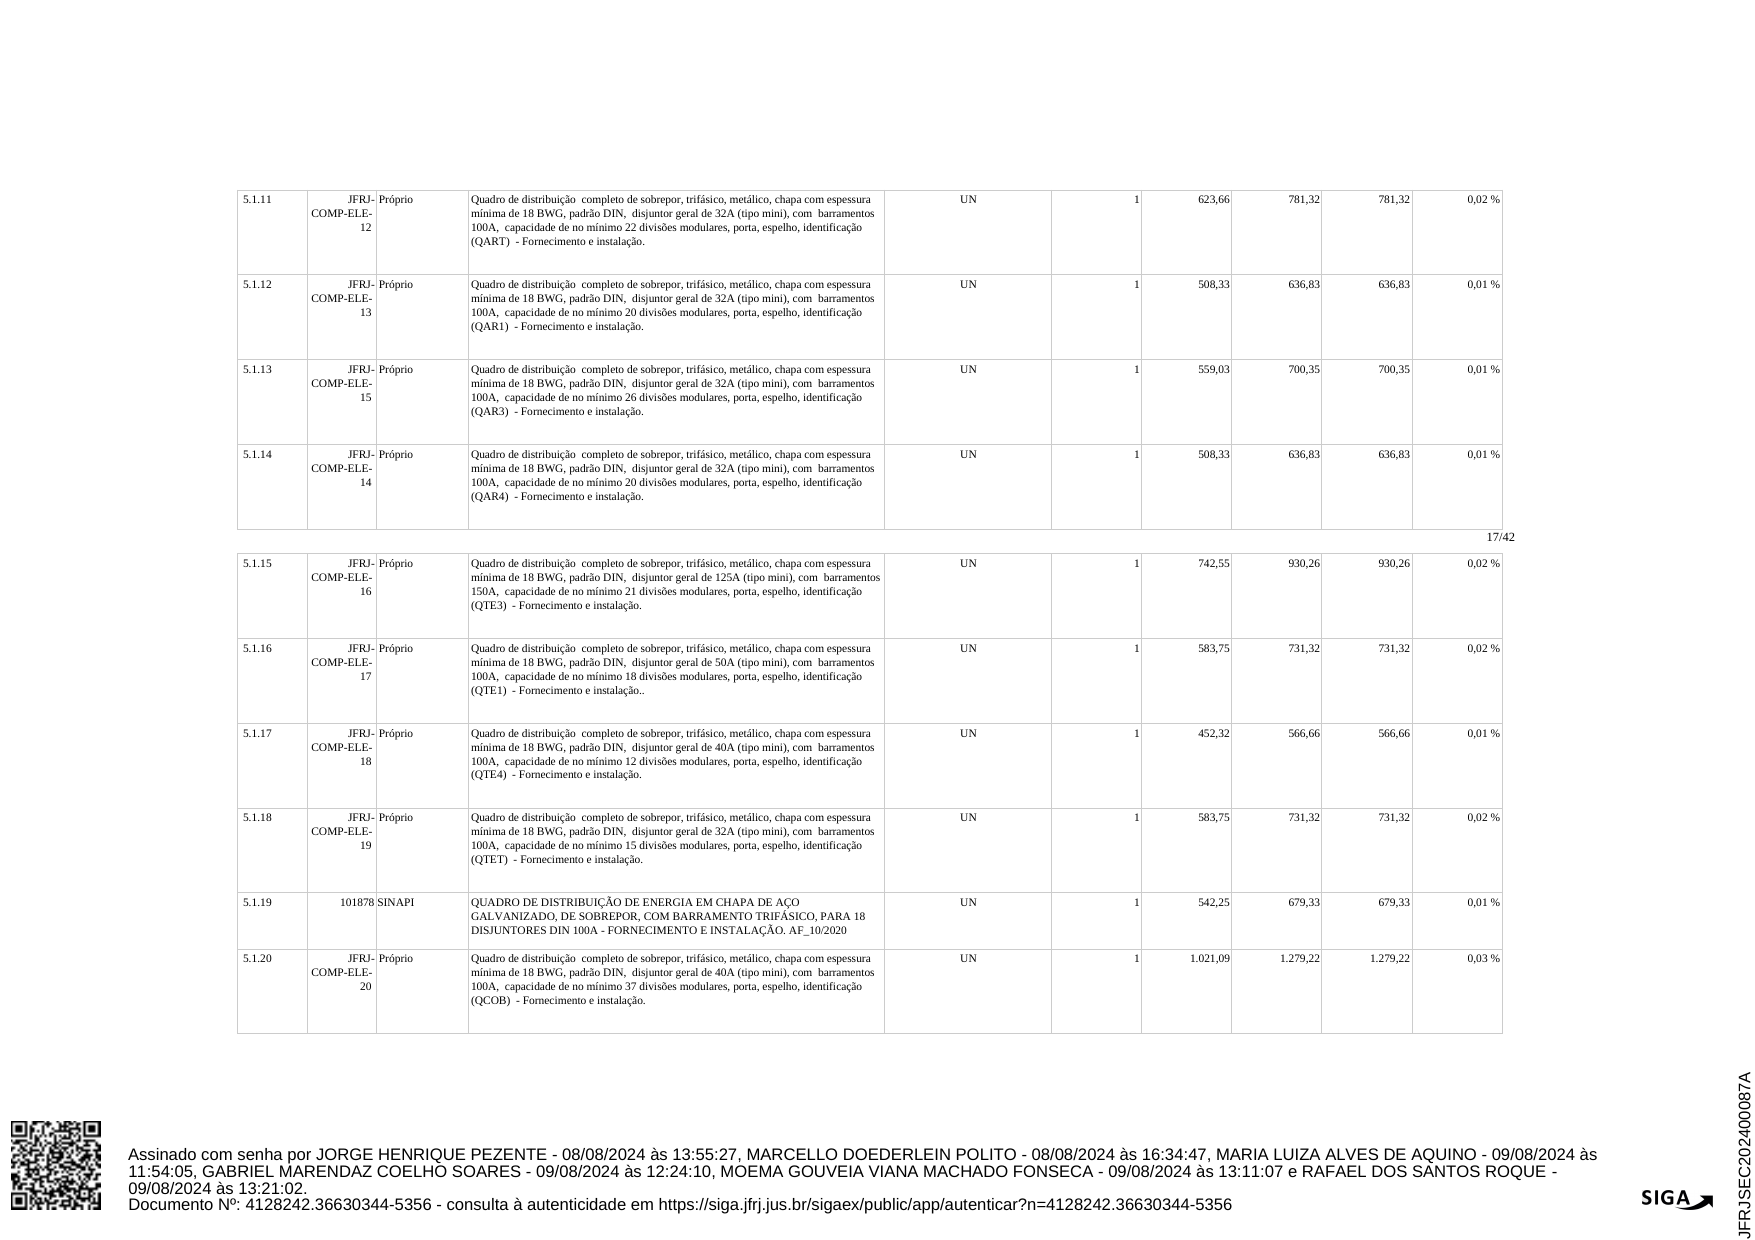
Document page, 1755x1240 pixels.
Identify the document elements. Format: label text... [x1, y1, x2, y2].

table_cell Quadro de distribuição completo de sobrepor, trifásico, metálico, chapa com espessura mínima de 18 BWG, padrão DIN, disjuntor geral de 50A (tipo mini), com barramentos 100A, capacidade de no mínimo 18 divisões modulares, porta, espelho, identificação (QTE1) - Fornecimento e instalação.. [469, 639, 884, 723]
table_header UN [885, 554, 1051, 638]
table_cell 1 [1052, 639, 1141, 723]
table_cell 5.1.20 [238, 950, 307, 1033]
table_header 742,55 [1142, 554, 1231, 638]
table_header Quadro de distribuição completo de sobrepor, trifásico, metálico, chapa com espessura mínima de 18 BWG, padrão DIN, disjuntor geral de 125A (tipo mini), com barramentos 150A, capacidade de no mínimo 21 divisões modulares, porta, espelho, identificação (QTE3) - Fornecimento e instalação. [469, 554, 884, 638]
table_cell 583,75 [1142, 809, 1231, 892]
table_cell 0,01 % [1413, 893, 1502, 948]
table_cell 1 [1052, 950, 1141, 1033]
table_cell 1 [1052, 191, 1141, 274]
table_cell Próprio [377, 809, 468, 892]
table_cell 0,02 % [1413, 191, 1502, 274]
table_cell 636,83 [1232, 275, 1321, 359]
table_header JFRJ- COMP-ELE- 16 [308, 554, 376, 638]
table_cell 101878 [308, 893, 376, 948]
table_cell 1 [1052, 445, 1141, 529]
table_cell Quadro de distribuição completo de sobrepor, trifásico, metálico, chapa com espessura mínima de 18 BWG, padrão DIN, disjuntor geral de 40A (tipo mini), com barramentos 100A, capacidade de no mínimo 12 divisões modulares, porta, espelho, identificação (QTE4) - Fornecimento e instalação. [469, 724, 884, 807]
table_cell 781,32 [1232, 191, 1321, 274]
table_cell UN [885, 191, 1051, 274]
table_cell JFRJ- COMP-ELE- 15 [308, 360, 376, 444]
table_cell Quadro de distribuição completo de sobrepor, trifásico, metálico, chapa com espessura mínima de 18 BWG, padrão DIN, disjuntor geral de 32A (tipo mini), com barramentos 100A, capacidade de no mínimo 20 divisões modulares, porta, espelho, identificação (QAR1) - Fornecimento e instalação. [469, 275, 884, 359]
table_cell 566,66 [1232, 724, 1321, 807]
table_cell 1 [1052, 724, 1141, 807]
table_cell Próprio [377, 950, 468, 1033]
table_cell UN [885, 275, 1051, 359]
table_cell 623,66 [1142, 191, 1231, 274]
table_cell 1 [1052, 809, 1141, 892]
table_cell 5.1.14 [238, 445, 307, 529]
table_cell 636,83 [1322, 445, 1412, 529]
table_cell 0,01 % [1413, 360, 1502, 444]
table_cell JFRJ- COMP-ELE- 19 [308, 809, 376, 892]
table_header Próprio [377, 554, 468, 638]
table_cell 5.1.16 [238, 639, 307, 723]
table_cell 1 [1052, 360, 1141, 444]
table_cell Quadro de distribuição completo de sobrepor, trifásico, metálico, chapa com espessura mínima de 18 BWG, padrão DIN, disjuntor geral de 40A (tipo mini), com barramentos 100A, capacidade de no mínimo 37 divisões modulares, porta, espelho, identificação (QCOB) - Fornecimento e instalação. [469, 950, 884, 1033]
table_cell Quadro de distribuição completo de sobrepor, trifásico, metálico, chapa com espessura mínima de 18 BWG, padrão DIN, disjuntor geral de 32A (tipo mini), com barramentos 100A, capacidade de no mínimo 15 divisões modulares, porta, espelho, identificação (QTET) - Fornecimento e instalação. [469, 809, 884, 892]
table_cell Próprio [377, 724, 468, 807]
table_cell Próprio [377, 639, 468, 723]
table_cell 0,01 % [1413, 275, 1502, 359]
table_cell JFRJ- COMP-ELE- 12 [308, 191, 376, 274]
table_cell 1 [1052, 893, 1141, 948]
table_cell 566,66 [1322, 724, 1412, 807]
table_cell 5.1.11 [238, 191, 307, 274]
table_cell 1 [1052, 275, 1141, 359]
table_cell 679,33 [1322, 893, 1412, 948]
table_cell 679,33 [1232, 893, 1321, 948]
table_cell 452,32 [1142, 724, 1231, 807]
table_cell 700,35 [1232, 360, 1321, 444]
table_cell 1.279,22 [1232, 950, 1321, 1033]
table_cell Próprio [377, 275, 468, 359]
table_cell 731,32 [1322, 809, 1412, 892]
table_header 1 [1052, 554, 1141, 638]
table_cell JFRJ- COMP-ELE- 20 [308, 950, 376, 1033]
table_cell 0,02 % [1413, 639, 1502, 723]
table_cell 0,02 % [1413, 809, 1502, 892]
table_cell 731,32 [1322, 639, 1412, 723]
table_cell 5.1.12 [238, 275, 307, 359]
table_cell JFRJ- COMP-ELE- 17 [308, 639, 376, 723]
table_header 5.1.15 [238, 554, 307, 638]
table_cell SINAPI [377, 893, 468, 948]
table_cell UN [885, 724, 1051, 807]
table_cell 0,01 % [1413, 724, 1502, 807]
table_cell Quadro de distribuição completo de sobrepor, trifásico, metálico, chapa com espessura mínima de 18 BWG, padrão DIN, disjuntor geral de 32A (tipo mini), com barramentos 100A, capacidade de no mínimo 26 divisões modulares, porta, espelho, identificação (QAR3) - Fornecimento e instalação. [469, 360, 884, 444]
table_cell 542,25 [1142, 893, 1231, 948]
table_cell 636,83 [1322, 275, 1412, 359]
table_cell Quadro de distribuição completo de sobrepor, trifásico, metálico, chapa com espessura mínima de 18 BWG, padrão DIN, disjuntor geral de 32A (tipo mini), com barramentos 100A, capacidade de no mínimo 20 divisões modulares, porta, espelho, identificação (QAR4) - Fornecimento e instalação. [469, 445, 884, 529]
table_cell 508,33 [1142, 445, 1231, 529]
table_cell 636,83 [1232, 445, 1321, 529]
table_cell 731,32 [1232, 639, 1321, 723]
table_cell UN [885, 445, 1051, 529]
table_cell 731,32 [1232, 809, 1321, 892]
table_cell UN [885, 360, 1051, 444]
table_header 930,26 [1322, 554, 1412, 638]
table_cell Quadro de distribuição completo de sobrepor, trifásico, metálico, chapa com espessura mínima de 18 BWG, padrão DIN, disjuntor geral de 32A (tipo mini), com barramentos 100A, capacidade de no mínimo 22 divisões modulares, porta, espelho, identificação (QART) - Fornecimento e instalação. [469, 191, 884, 274]
table_cell 5.1.19 [238, 893, 307, 948]
text 17/42 [237, 530, 1516, 544]
table_cell Próprio [377, 445, 468, 529]
table_cell 508,33 [1142, 275, 1231, 359]
table_header 930,26 [1232, 554, 1321, 638]
table_cell 1.021,09 [1142, 950, 1231, 1033]
table_cell 781,32 [1322, 191, 1412, 274]
table_cell Próprio [377, 360, 468, 444]
table_cell JFRJ- COMP-ELE- 13 [308, 275, 376, 359]
table_cell UN [885, 639, 1051, 723]
table_cell 700,35 [1322, 360, 1412, 444]
table_cell Próprio [377, 191, 468, 274]
table_cell 5.1.13 [238, 360, 307, 444]
table_cell 1.279,22 [1322, 950, 1412, 1033]
table_cell 583,75 [1142, 639, 1231, 723]
table_cell 5.1.17 [238, 724, 307, 807]
table_header 0,02 % [1413, 554, 1502, 638]
table_cell UN [885, 893, 1051, 948]
table_cell 5.1.18 [238, 809, 307, 892]
table_cell JFRJ- COMP-ELE- 14 [308, 445, 376, 529]
table_cell QUADRO DE DISTRIBUIÇÃO DE ENERGIA EM CHAPA DE AÇO GALVANIZADO, DE SOBREPOR, COM BARRAMENTO TRIFÁSICO, PARA 18 DISJUNTORES DIN 100A - FORNECIMENTO E INSTALAÇÃO. AF_10/2020 [469, 893, 884, 948]
table_cell 0,03 % [1413, 950, 1502, 1033]
table_cell UN [885, 809, 1051, 892]
table_cell JFRJ- COMP-ELE- 18 [308, 724, 376, 807]
table_cell 0,01 % [1413, 445, 1502, 529]
table_cell 559,03 [1142, 360, 1231, 444]
table_cell UN [885, 950, 1051, 1033]
